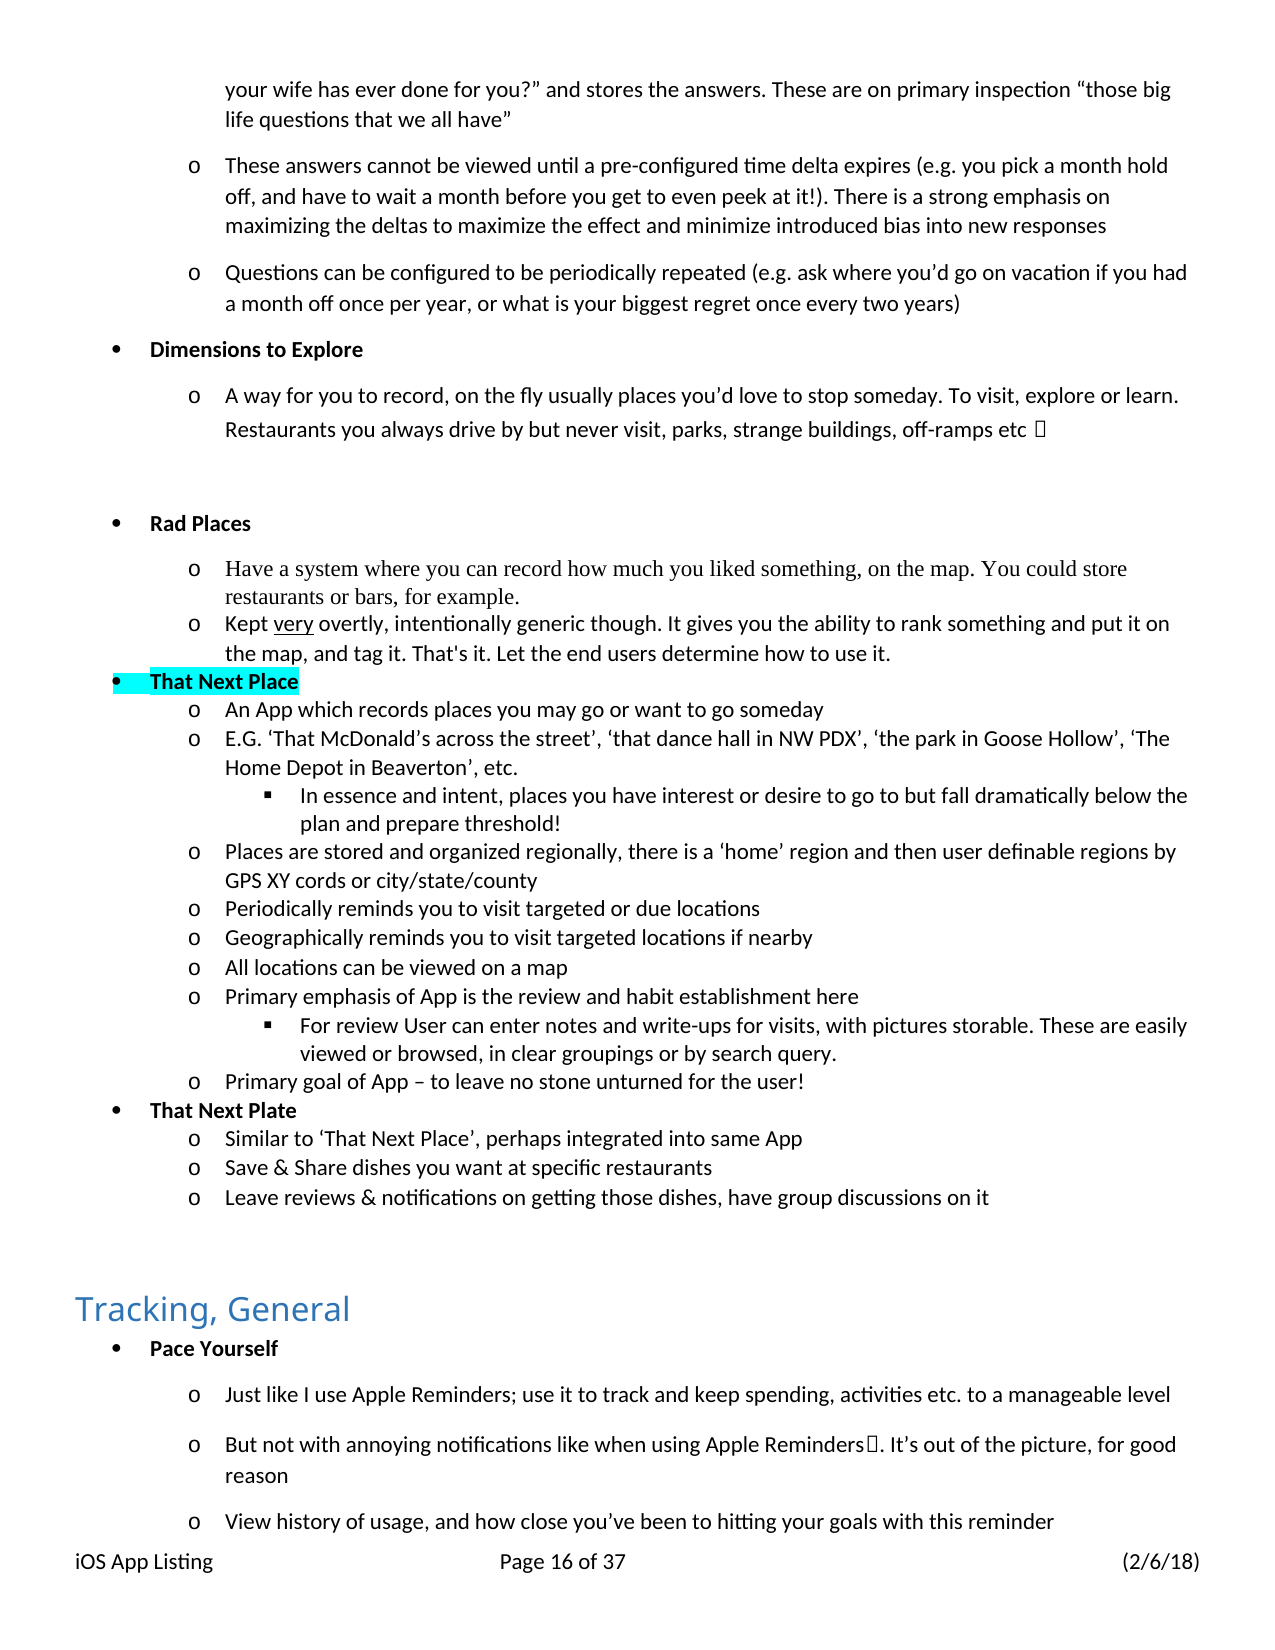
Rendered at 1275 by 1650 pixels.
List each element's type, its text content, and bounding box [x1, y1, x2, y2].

list Similar to ‘That Next Place’, perhaps integrated into same App [187, 1124, 1200, 1153]
list your wife has ever done for you?” and stores the answers. These are on primary inspection “those big life questions that we all have” [187, 75, 1200, 133]
list That Next Plate [112, 1096, 1200, 1124]
list Geographically reminds you to visit targeted locations if nearby [187, 923, 1200, 953]
list That Next Place [112, 667, 1200, 695]
list E.G. ‘That McDonald’s across the street’, ‘that dance hall in NW PDX’, ‘the park in Goose Hollow’, ‘The Home Depot in Beaverton’, etc. [187, 724, 1200, 781]
list Questions can be configured to be periodically repeated (e.g. ask where you’d go on vacation if you had a month off once per year, or what is your biggest regret once every two years) [187, 258, 1200, 317]
list In essence and intent, places you have interest or desire to go to but fall dramatically below the plan and prepare threshold! [262, 781, 1200, 837]
list Kept very overtly, intentionally generic though. It gives you the ability to rank something and put it on the map, and tag it. That's it. Let the end users determine how to use it. [187, 609, 1200, 667]
list Dimensions to Explore [112, 335, 1200, 363]
list But not with annoying notifications like when using Apple Reminders. It’s out of the picture, for good reason [187, 1428, 1200, 1489]
list Just like I use Apple Reminders; use it to track and keep spending, activities etc. to a manageable level [187, 1380, 1200, 1409]
list Places are stored and organized regionally, there is a ‘home’ region and then user definable regions by GPS XY cords or city/state/county [187, 837, 1200, 894]
list View history of usage, and how close you’ve been to hitting your goals with this reminder [187, 1507, 1200, 1536]
list Leave reviews & notifications on getting those dishes, have group discussions on it [187, 1183, 1200, 1212]
list These answers cannot be viewed until a pre-configured time delta expires (e.g. you pick a month hold off, and have to wait a month before you get to even peek at it!). There is a strong emphasis on maximizing the deltas to maximize the effect and minimize introduced bias into new responses [187, 151, 1200, 239]
list For review User can enter notes and write-ups for visits, with pictures storable. These are easily viewed or browsed, in clear groupings or by search query. [262, 1011, 1200, 1067]
list All locations can be viewed on a map [187, 953, 1200, 982]
list An App which records places you may go or want to go someday [187, 695, 1200, 724]
list Save & Share dishes you want at specific restaurants [187, 1153, 1200, 1183]
list Pace Yourself [112, 1334, 1200, 1362]
list A way for you to record, on the fly usually places you’d love to stop someday. To visit, explore or learn. Restaurants you always drive by but never visit, parks, strange buildings, off-ramps etc  [187, 381, 1200, 444]
list Periodically reminds you to visit targeted or due locations [187, 894, 1200, 923]
list Rad Places [112, 509, 1200, 537]
list Have a system where you can record how much you liked something, on the map. You could store restaurants or bars, for example. [187, 555, 1200, 609]
list Primary emphasis of App is the review and habit establishment here [187, 982, 1200, 1011]
subtitle Tracking, General [75, 1285, 1200, 1331]
list Primary goal of App – to leave no stone unturned for the user! [187, 1067, 1200, 1096]
